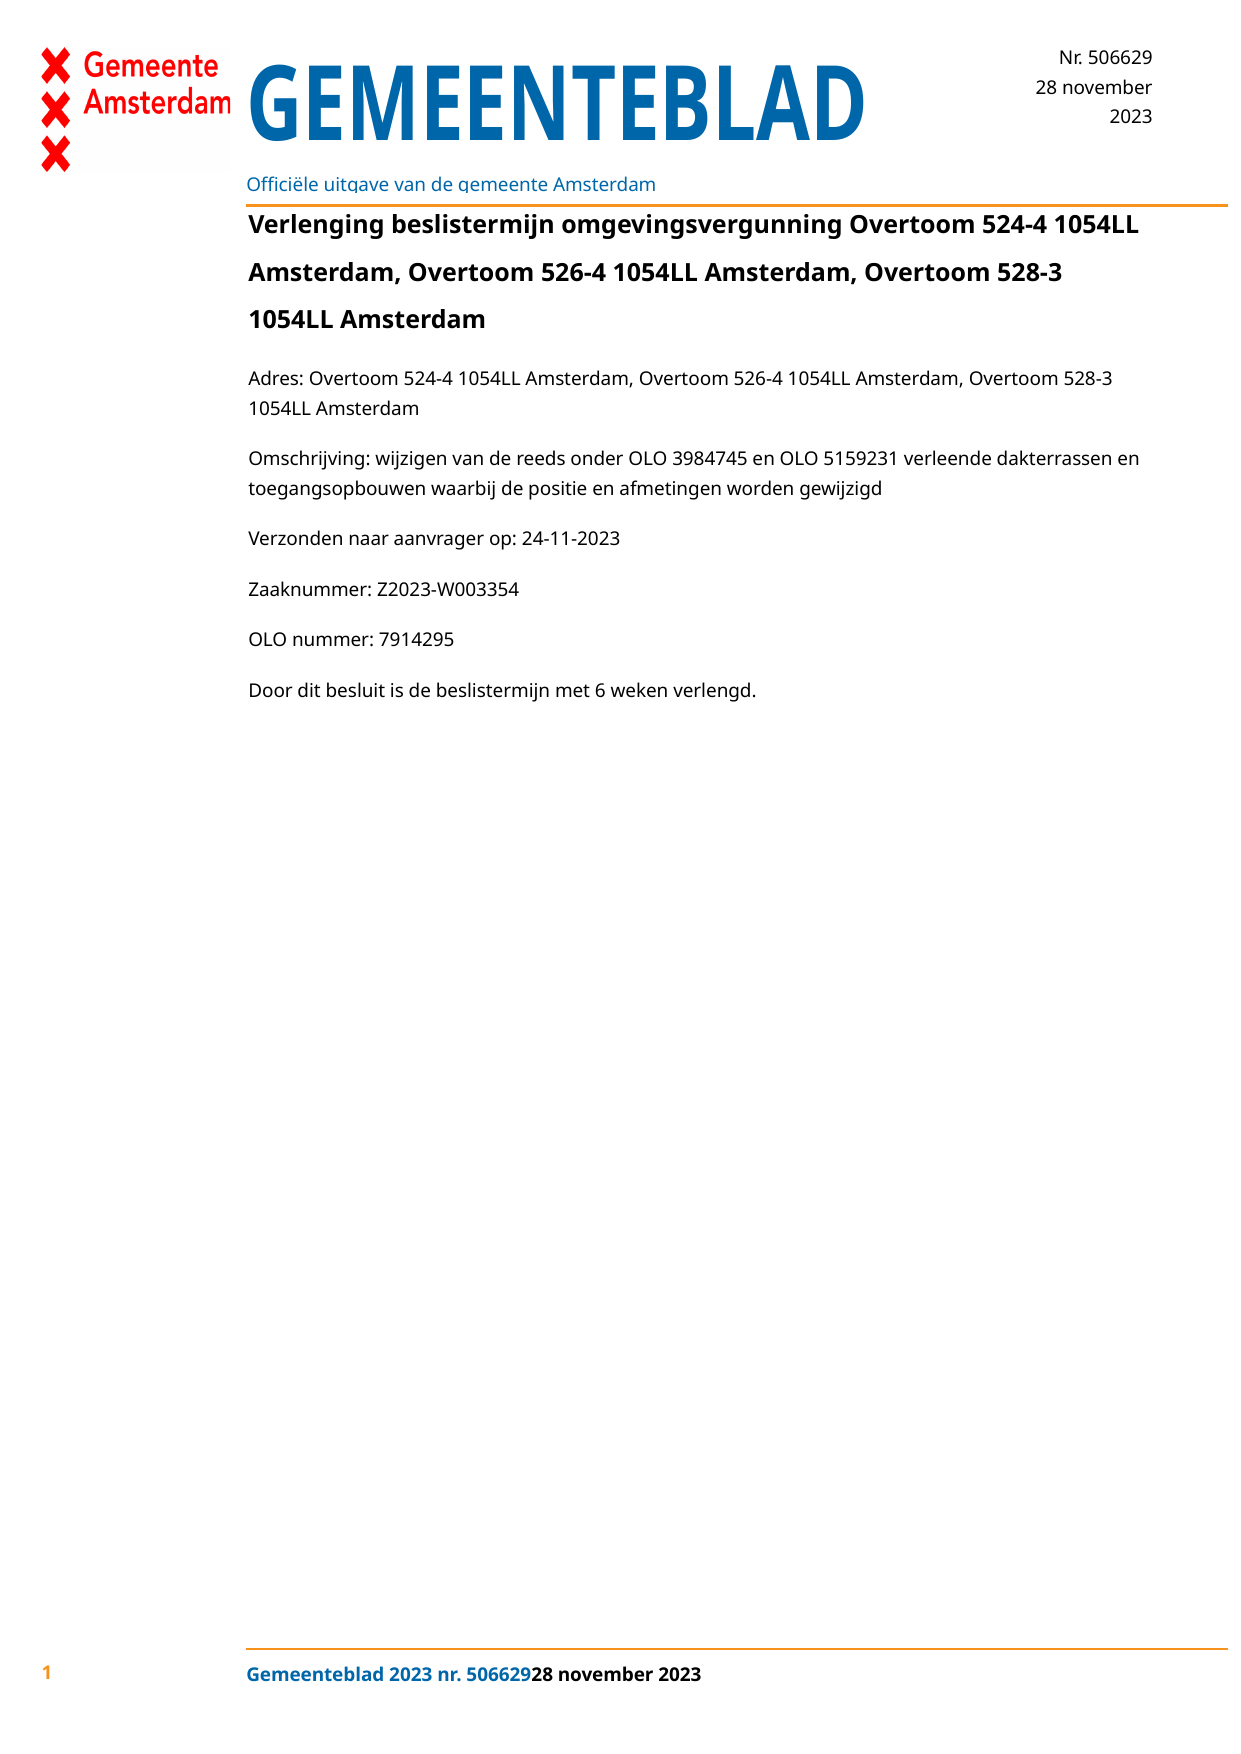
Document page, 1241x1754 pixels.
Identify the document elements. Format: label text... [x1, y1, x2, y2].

text Omschrijving: wijzigen van de reeds onder OLO 3984745 en OLO 5159231 verleende dakterrassen en toegangsopbouwen waarbij de positie en afmetingen worden gewijzigd [248, 446, 1152, 501]
text Zaaknummer: Z2023-W003354 [248, 576, 1152, 602]
text Adres: Overtoom 524-4 1054LL Amsterdam, Overtoom 526-4 1054LL Amsterdam, Overtoom 528-3 1054LL Amsterdam [248, 366, 1152, 421]
text OLO nummer: 7914295 [248, 626, 1152, 652]
text Door dit besluit is de beslistermijn met 6 weken verlengd. [248, 677, 1152, 702]
picture [41, 47, 231, 172]
text Verzonden naar aanvrager op: 24-11-2023 [248, 526, 1152, 551]
text Verlenging beslistermijn omgevingsvergunning Overtoom 524-4 1054LL Amsterdam, Overtoom 526-4 1054LL Amsterdam, Overtoom 528-3 1054LL Amsterdam [248, 207, 1152, 336]
